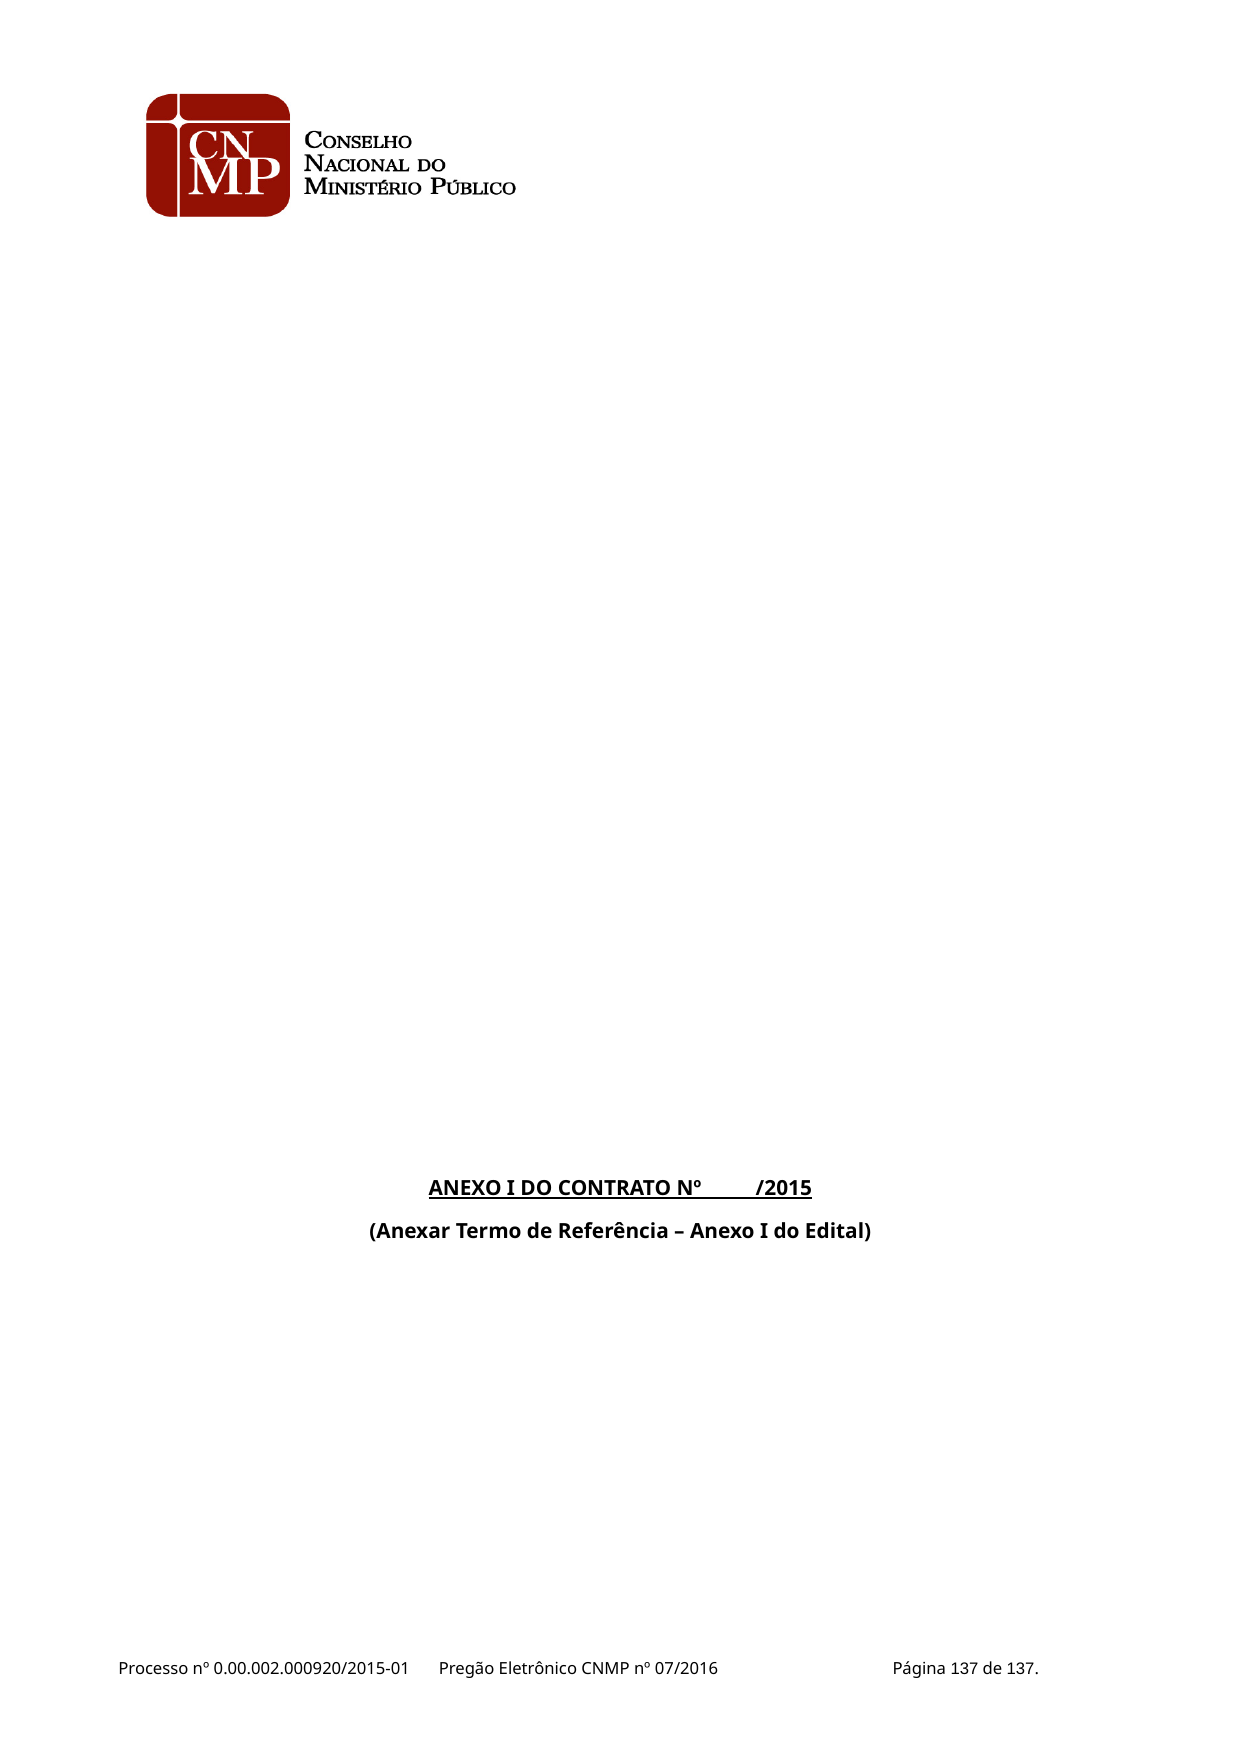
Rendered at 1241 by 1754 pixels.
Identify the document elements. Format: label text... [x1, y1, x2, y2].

text ANEXO I DO CONTRATO Nº /2015 [118, 1173, 1122, 1202]
picture [121, 75, 532, 236]
text (Anexar Termo de Referência – Anexo I do Edital) [118, 1216, 1122, 1244]
